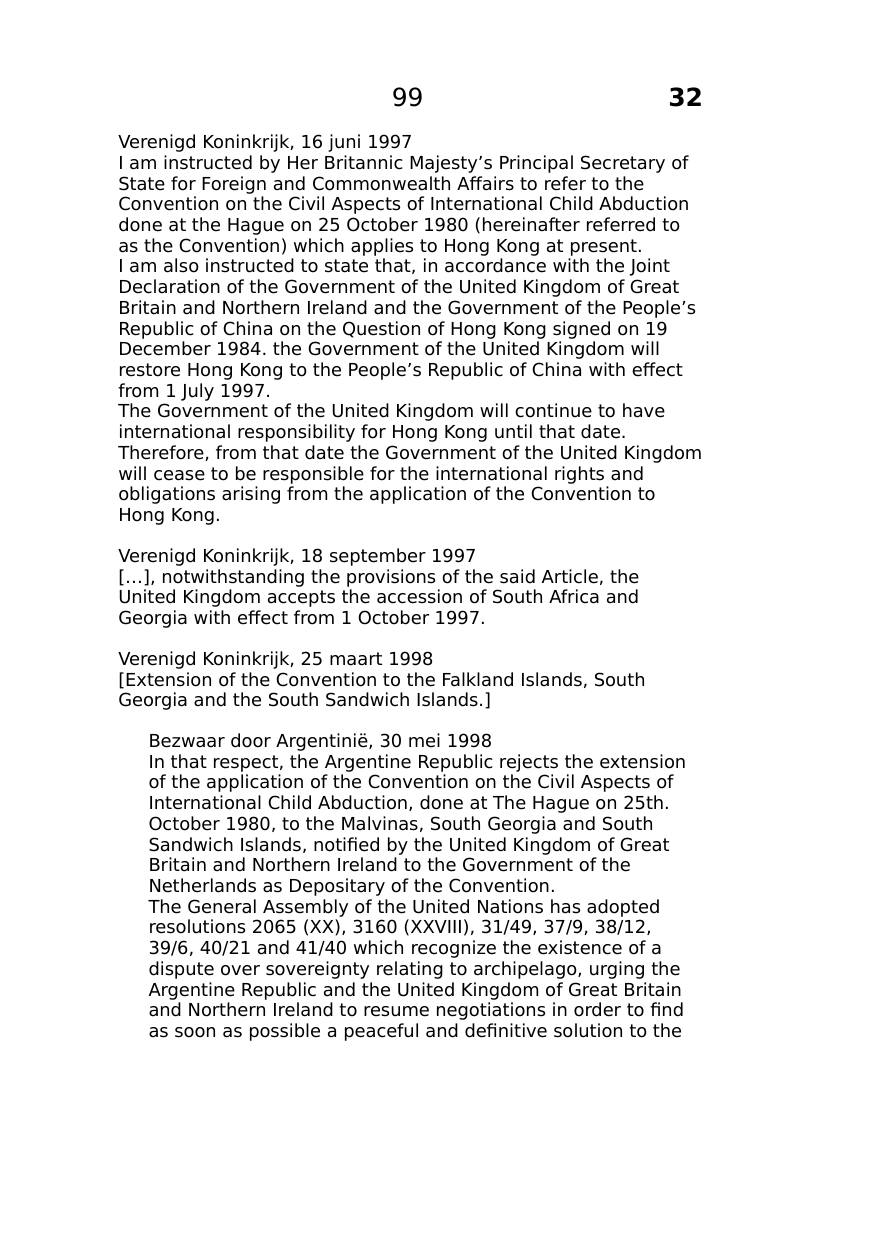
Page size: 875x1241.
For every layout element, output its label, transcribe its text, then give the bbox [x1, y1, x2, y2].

text The General Assembly of the United Nations has adopted resolutions 2065 (XX), 3160 (XXVIII), 31/49, 37/9, 38/12, 39/6, 40/21 and 41/40 which recognize the existence of a dispute over sovereignty relating to archipelago, urging the Argentine Republic and the United Kingdom of Great Britain and Northern Ireland to resume negotiations in order to find as soon as possible a peaceful and definitive solution to the [148, 897, 703, 1042]
text […], notwithstanding the provisions of the said Article, the United Kingdom accepts the accession of South Africa and Georgia with effect from 1 October 1997. [118, 566, 703, 629]
text The Government of the United Kingdom will continue to have international responsibility for Hong Kong until that date. Therefore, from that date the Government of the United Kingdom will cease to be responsible for the international rights and obligations arising from the application of the Convention to Hong Kong. [118, 401, 703, 526]
text Verenigd Koninkrijk, 16 juni 1997 [118, 132, 703, 153]
text Bezwaar door Argentinië, 30 mei 1998 [148, 731, 703, 752]
text I am instructed by Her Britannic Majesty’s Principal Secretary of State for Foreign and Commonwealth Affairs to refer to the Convention on the Civil Aspects of International Child Abduction done at the Hague on 25 October 1980 (hereinafter referred to as the Convention) which applies to Hong Kong at present. [118, 153, 703, 256]
text Verenigd Koninkrijk, 18 september 1997 [118, 546, 703, 566]
text Verenigd Koninkrijk, 25 maart 1998 [118, 649, 703, 669]
text I am also instructed to state that, in accordance with the Joint Declaration of the Government of the United Kingdom of Great Britain and Northern Ireland and the Government of the People’s Republic of China on the Question of Hong Kong signed on 19 December 1984. the Government of the United Kingdom will restore Hong Kong to the People’s Republic of China with effect from 1 July 1997. [118, 256, 703, 401]
text [Extension of the Convention to the Falkland Islands, South Georgia and the South Sandwich Islands.] [118, 669, 703, 711]
text In that respect, the Argentine Republic rejects the extension of the application of the Convention on the Civil Aspects of International Child Abduction, done at The Hague on 25th. October 1980, to the Malvinas, South Georgia and South Sandwich Islands, notified by the United Kingdom of Great Britain and Northern Ireland to the Government of the Netherlands as Depositary of the Convention. [148, 752, 703, 897]
